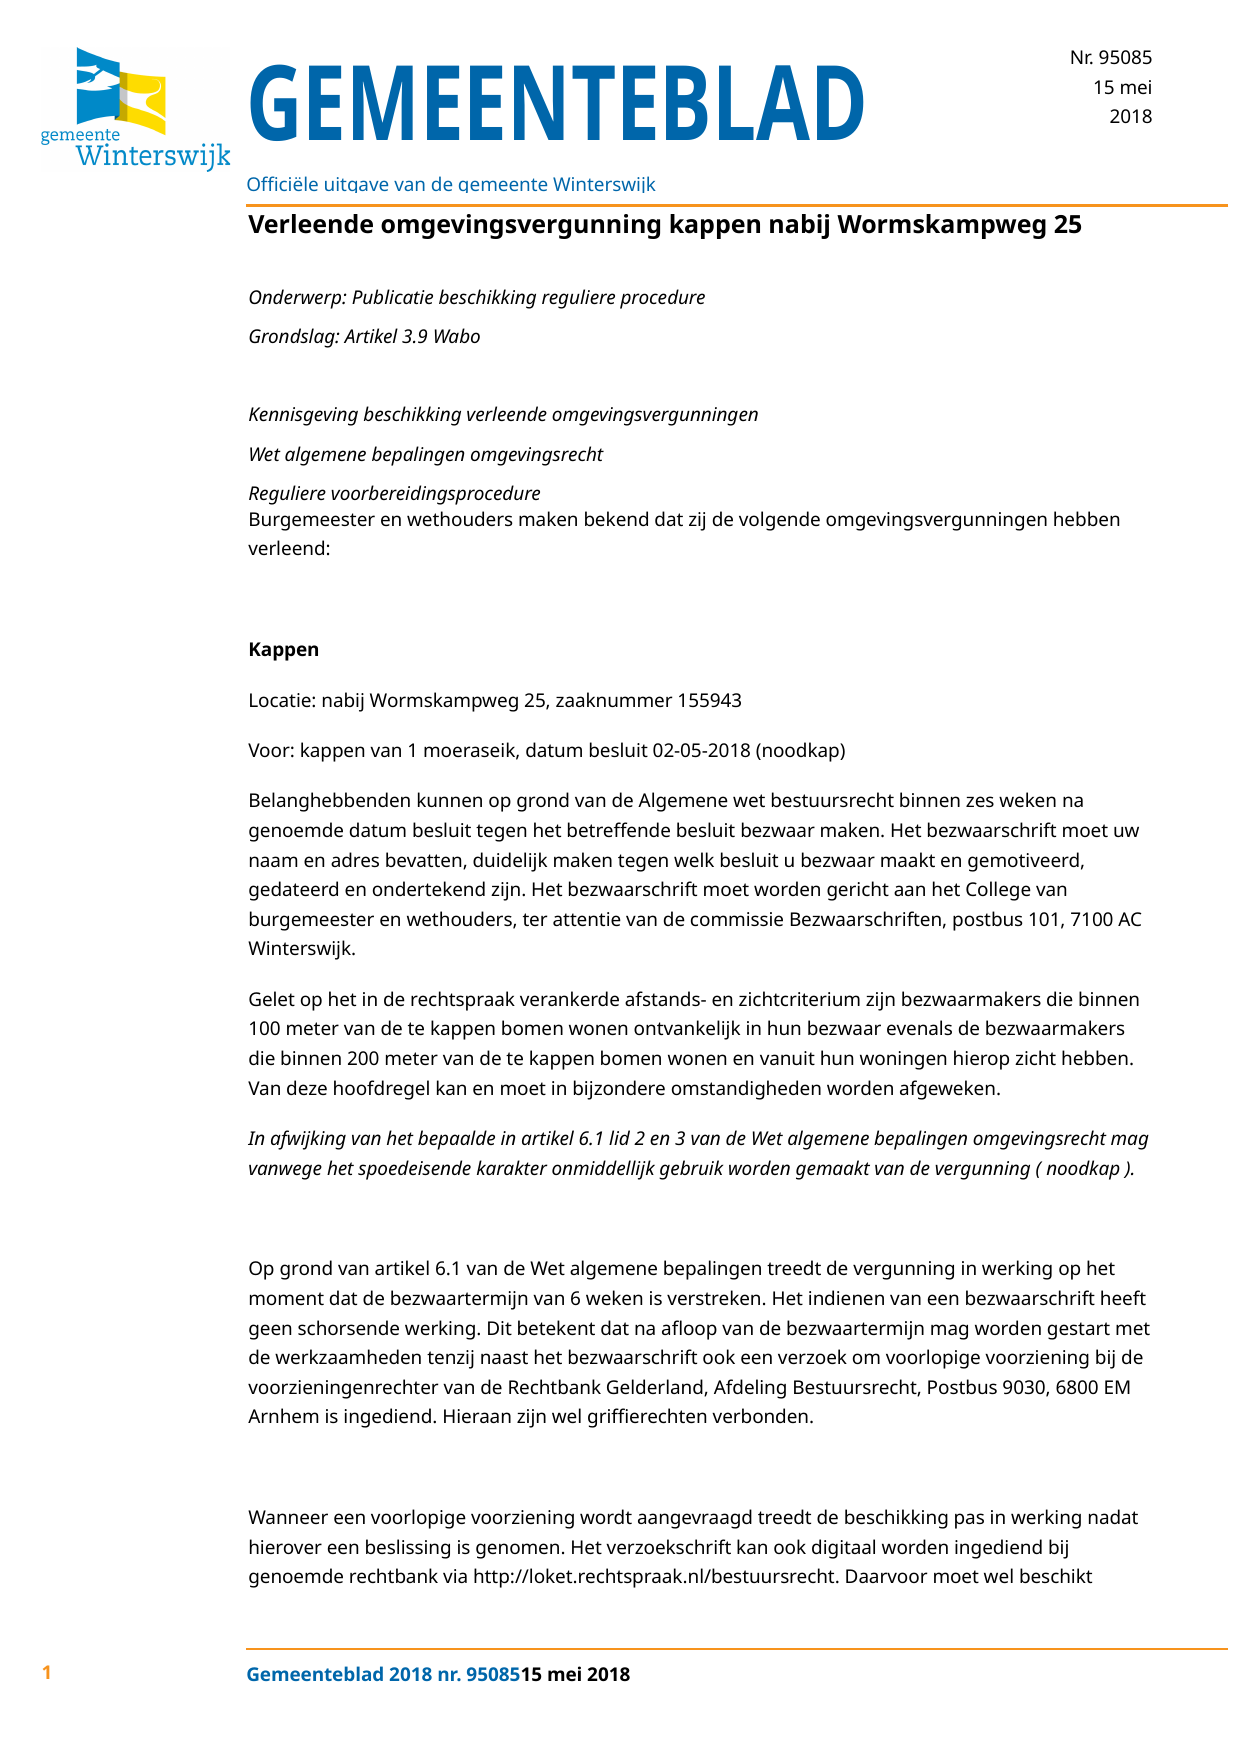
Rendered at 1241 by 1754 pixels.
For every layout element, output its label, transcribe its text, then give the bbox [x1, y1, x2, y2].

text Verleende omgevingsvergunning kappen nabij Wormskampweg 25 [248, 207, 1152, 241]
text Belanghebbenden kunnen op grond van de Algemene wet bestuursrecht binnen zes weken na genoemde datum besluit tegen het betreffende besluit bezwaar maken. Het bezwaarschrift moet uw naam en adres bevatten, duidelijk maken tegen welk besluit u bezwaar maakt en gemotiveerd, gedateerd en ondertekend zijn. Het bezwaarschrift moet worden gericht aan het College van burgemeester en wethouders, ter attentie van de commissie Bezwaarschriften, postbus 101, 7100 AC Winterswijk. [248, 788, 1152, 961]
text Grondslag: Artikel 3.9 Wabo [248, 323, 1152, 349]
text Wet algemene bepalingen omgevingsrecht [248, 441, 1152, 467]
picture [41, 47, 231, 172]
text Locatie: nabij Wormskampweg 25, zaaknummer 155943 [248, 687, 1152, 712]
text Wanneer een voorlopige voorziening wordt aangevraagd treedt de beschikking pas in werking nadat hierover een beslissing is genomen. Het verzoekschrift kan ook digitaal worden ingediend bij genoemde rechtbank via http://loket.rechtspraak.nl/bestuursrecht. Daarvoor moet wel beschikt [248, 1504, 1152, 1589]
text Kappen [248, 636, 1152, 662]
text Gelet op het in de rechtspraak verankerde afstands- en zichtcriterium zijn bezwaarmakers die binnen 100 meter van de te kappen bomen wonen ontvankelijk in hun bezwaar evenals de bezwaarmakers die binnen 200 meter van de te kappen bomen wonen en vanuit hun woningen hierop zicht hebben. Van deze hoofdregel kan en moet in bijzondere omstandigheden worden afgeweken. [248, 986, 1152, 1100]
text Onderwerp: Publicatie beschikking reguliere procedure [248, 284, 1152, 309]
text Burgemeester en wethouders maken bekend dat zij de volgende omgevingsvergunningen hebben verleend: [248, 506, 1152, 561]
text Voor: kappen van 1 moeraseik, datum besluit 02-05-2018 (noodkap) [248, 737, 1152, 763]
text In afwijking van het bepaalde in artikel 6.1 lid 2 en 3 van de Wet algemene bepalingen omgevingsrecht mag vanwege het spoedeisende karakter onmiddellijk gebruik worden gemaakt van de vergunning ( noodkap ). [248, 1125, 1152, 1180]
text Reguliere voorbereidingsprocedure [248, 480, 1152, 506]
text Kennisgeving beschikking verleende omgevingsvergunningen [248, 402, 1152, 427]
text Op grond van artikel 6.1 van de Wet algemene bepalingen treedt de vergunning in werking op het moment dat de bezwaartermijn van 6 weken is verstreken. Het indienen van een bezwaarschrift heeft geen schorsende werking. Dit betekent dat na afloop van de bezwaartermijn mag worden gestart met de werkzaamheden tenzij naast het bezwaarschrift ook een verzoek om voorlopige voorziening bij de voorzieningenrechter van de Rechtbank Gelderland, Afdeling Bestuursrecht, Postbus 9030, 6800 EM Arnhem is ingediend. Hieraan zijn wel griffierechten verbonden. [248, 1256, 1152, 1429]
picture [225, 153, 231, 162]
